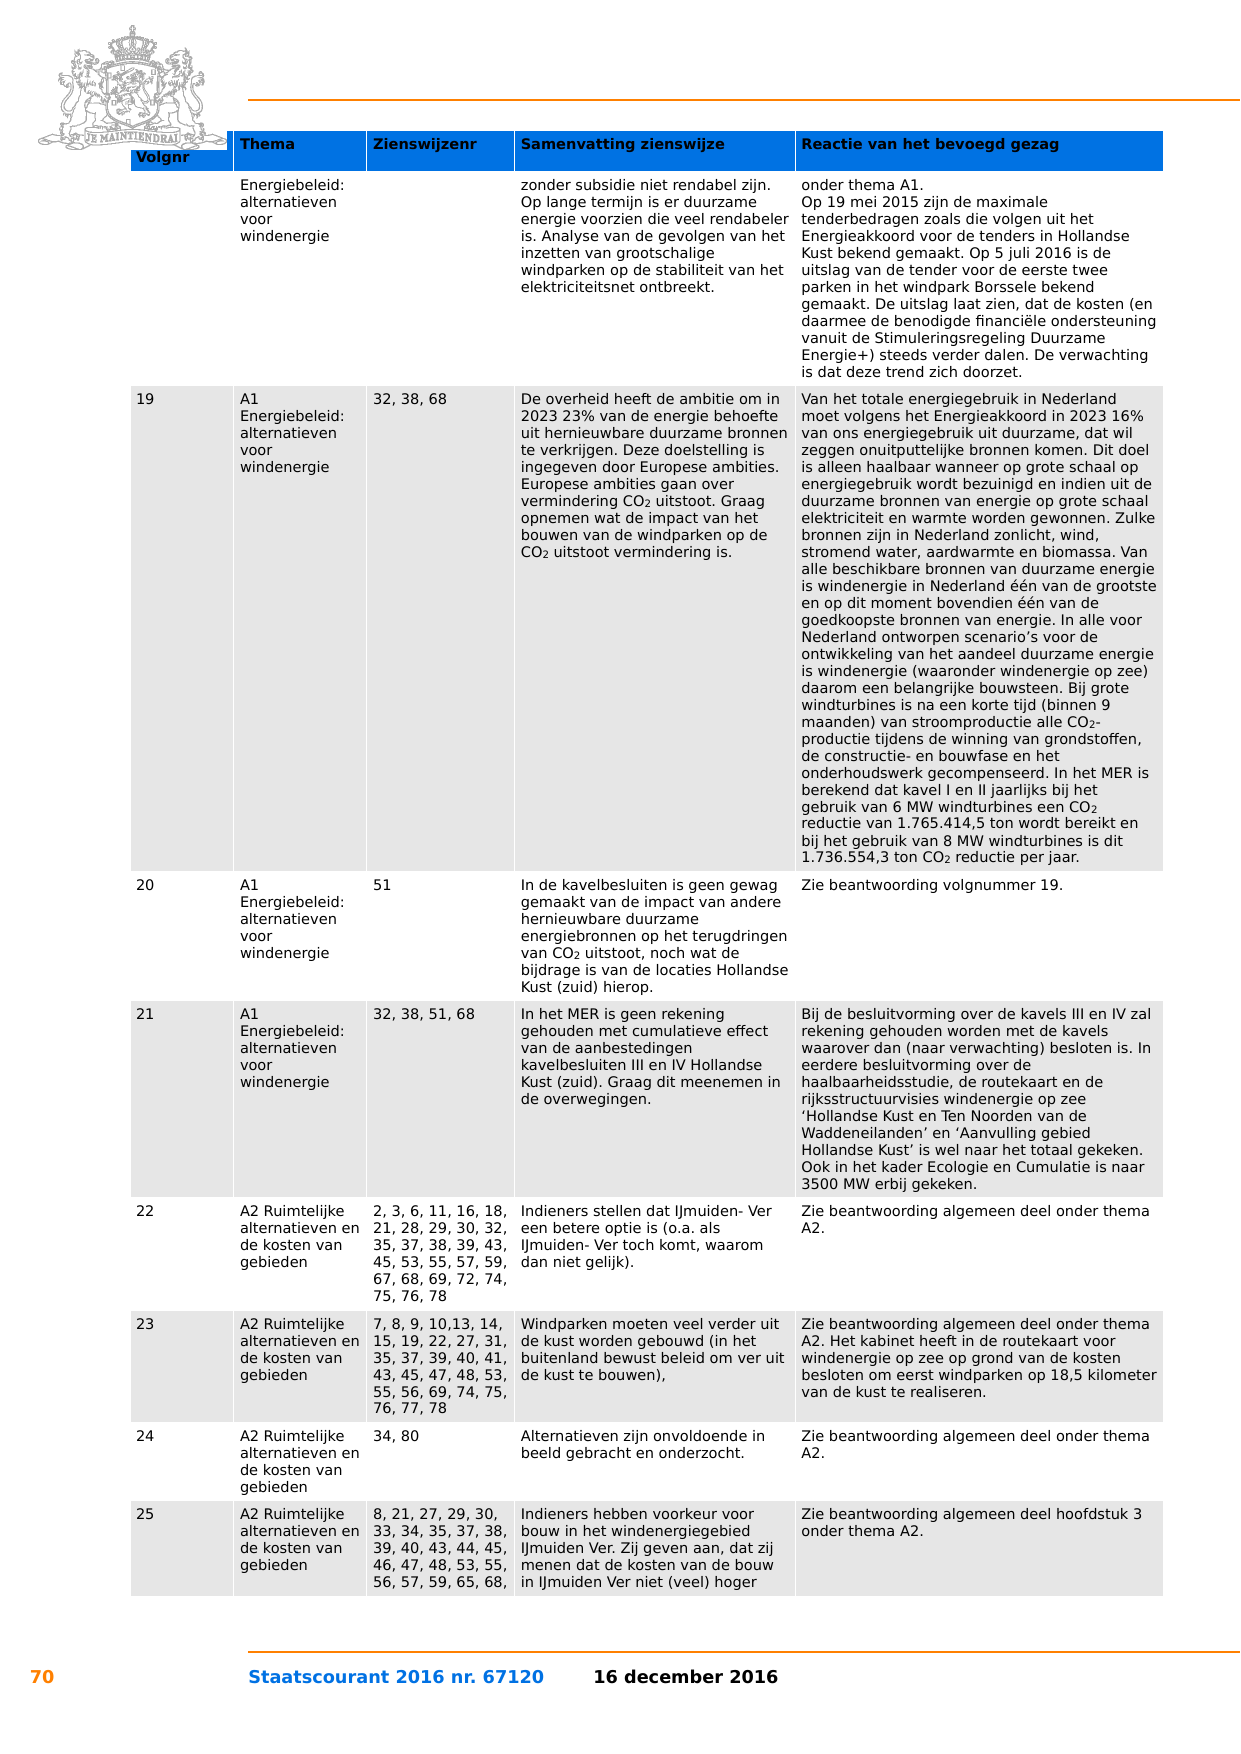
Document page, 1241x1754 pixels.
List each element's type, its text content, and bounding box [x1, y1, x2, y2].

table_cell 8, 21, 27, 29, 30, 33, 34, 35, 37, 38, 39, 40, 43, 44, 45, 46, 47, 48, 53, 55, 56, 57, 59, 65, 68, [367, 1501, 514, 1596]
table_cell 34, 80 [367, 1423, 514, 1500]
table_cell 25 [131, 1501, 233, 1596]
table_header Samenvatting zienswijze [515, 131, 795, 171]
table_cell Van het totale energiegebruik in Nederland moet volgens het Energieakkoord in 2023 16% van ons energiegebruik uit duurzame, dat wil zeggen onuitputtelijke bronnen komen. Dit doel is alleen haalbaar wanneer op grote schaal op energiegebruik wordt bezuinigd en indien uit de duurzame bronnen van energie op grote schaal elektriciteit en warmte worden gewonnen. Zulke bronnen zijn in Nederland zonlicht, wind, stromend water, aardwarmte en biomassa. Van alle beschikbare bronnen van duurzame energie is windenergie in Nederland één van de grootste en op dit moment bovendien één van de goedkoopste bronnen van energie. In alle voor Nederland ontworpen scenario’s voor de ontwikkeling van het aandeel duurzame energie is windenergie (waaronder windenergie op zee) daarom een belangrijke bouwsteen. Bij grote windturbines is na een korte tijd (binnen 9 maanden) van stroomproductie alle CO2-productie tijdens de winning van grondstoffen, de constructie- en bouwfase en het onderhoudswerk gecompenseerd. In het MER is berekend dat kavel I en II jaarlijks bij het gebruik van 6 MW windturbines een CO2 reductie van 1.765.414,5 ton wordt bereikt en bij het gebruik van 8 MW windturbines is dit 1.736.554,3 ton CO2 reductie per jaar. [796, 386, 1163, 871]
table_cell 20 [131, 872, 233, 1000]
table_cell 21 [131, 1001, 233, 1197]
table_cell onder thema A1. Op 19 mei 2015 zijn de maximale tenderbedragen zoals die volgen uit het Energieakkoord voor de tenders in Hollandse Kust bekend gemaakt. Op 5 juli 2016 is de uitslag van de tender voor de eerste twee parken in het windpark Borssele bekend gemaakt. De uitslag laat zien, dat de kosten (en daarmee de benodigde financiële ondersteuning vanuit de Stimuleringsregeling Duurzame Energie+) steeds verder dalen. De verwachting is dat deze trend zich doorzet. [796, 172, 1163, 385]
table_cell A2 Ruimtelijke alternatieven en de kosten van gebieden [234, 1311, 366, 1422]
table_cell De overheid heeft de ambitie om in 2023 23% van de energie behoefte uit hernieuwbare duurzame bronnen te verkrijgen. Deze doelstelling is ingegeven door Europese ambities. Europese ambities gaan over vermindering CO2 uitstoot. Graag opnemen wat de impact van het bouwen van de windparken op de CO2 uitstoot vermindering is. [515, 386, 795, 871]
table_header Volgnr [131, 131, 233, 171]
table_cell Zie beantwoording algemeen deel onder thema A2. Het kabinet heeft in de routekaart voor windenergie op zee op grond van de kosten besloten om eerst windparken op 18,5 kilometer van de kust te realiseren. [796, 1311, 1163, 1422]
table_cell 24 [131, 1423, 233, 1500]
table_header Zienswijzenr [367, 131, 514, 171]
table_cell [131, 172, 233, 385]
table_header Thema [234, 131, 366, 171]
table_cell In het MER is geen rekening gehouden met cumulatieve effect van de aanbestedingen kavelbesluiten III en IV Hollandse Kust (zuid). Graag dit meenemen in de overwegingen. [515, 1001, 795, 1197]
table_cell A2 Ruimtelijke alternatieven en de kosten van gebieden [234, 1199, 366, 1310]
table_cell A1 Energiebeleid: alternatieven voor windenergie [234, 1001, 366, 1197]
table_cell A1 Energiebeleid: alternatieven voor windenergie [234, 386, 366, 871]
table_cell 51 [367, 872, 514, 1000]
table_cell Zie beantwoording algemeen deel onder thema A2. [796, 1423, 1163, 1500]
table_cell 2, 3, 6, 11, 16, 18, 21, 28, 29, 30, 32, 35, 37, 38, 39, 43, 45, 53, 55, 57, 59, 67, 68, 69, 72, 74, 75, 76, 78 [367, 1199, 514, 1310]
table_header Reactie van het bevoegd gezag [796, 131, 1163, 171]
table_cell A1 Energiebeleid: alternatieven voor windenergie [234, 872, 366, 1000]
table_cell 19 [131, 386, 233, 871]
table_cell Alternatieven zijn onvoldoende in beeld gebracht en onderzocht. [515, 1423, 795, 1500]
table_cell Zie beantwoording volgnummer 19. [796, 872, 1163, 1000]
table_cell Bij de besluitvorming over de kavels III en IV zal rekening gehouden worden met de kavels waarover dan (naar verwachting) besloten is. In eerdere besluitvorming over de haalbaarheidsstudie, de routekaart en de rijksstructuurvisies windenergie op zee ‘Hollandse Kust en Ten Noorden van de Waddeneilanden’ en ‘Aanvulling gebied Hollandse Kust’ is wel naar het totaal gekeken. Ook in het kader Ecologie en Cumulatie is naar 3500 MW erbij gekeken. [796, 1001, 1163, 1197]
table_cell 32, 38, 68 [367, 386, 514, 871]
table_cell Windparken moeten veel verder uit de kust worden gebouwd (in het buitenland bewust beleid om ver uit de kust te bouwen), [515, 1311, 795, 1422]
table_cell 7, 8, 9, 10,13, 14, 15, 19, 22, 27, 31, 35, 37, 39, 40, 41, 43, 45, 47, 48, 53, 55, 56, 69, 74, 75, 76, 77, 78 [367, 1311, 514, 1422]
table_cell [367, 172, 514, 385]
table_cell A2 Ruimtelijke alternatieven en de kosten van gebieden [234, 1423, 366, 1500]
table_cell Energiebeleid: alternatieven voor windenergie [234, 172, 366, 385]
table_cell Indieners hebben voorkeur voor bouw in het windenergiegebied IJmuiden Ver. Zij geven aan, dat zij menen dat de kosten van de bouw in IJmuiden Ver niet (veel) hoger [515, 1501, 795, 1596]
table_cell 32, 38, 51, 68 [367, 1001, 514, 1197]
table_cell 22 [131, 1199, 233, 1310]
table_cell Zie beantwoording algemeen deel onder thema A2. [796, 1199, 1163, 1310]
table_cell zonder subsidie niet rendabel zijn. Op lange termijn is er duurzame energie voorzien die veel rendabeler is. Analyse van de gevolgen van het inzetten van grootschalige windparken op de stabiliteit van het elektriciteitsnet ontbreekt. [515, 172, 795, 385]
table_cell A2 Ruimtelijke alternatieven en de kosten van gebieden [234, 1501, 366, 1596]
table_cell 23 [131, 1311, 233, 1422]
table_cell Indieners stellen dat IJmuiden- Ver een betere optie is (o.a. als IJmuiden- Ver toch komt, waarom dan niet gelijk). [515, 1199, 795, 1310]
picture [38, 25, 227, 150]
table_cell Zie beantwoording algemeen deel hoofdstuk 3 onder thema A2. [796, 1501, 1163, 1596]
table_cell In de kavelbesluiten is geen gewag gemaakt van de impact van andere hernieuwbare duurzame energiebronnen op het terugdringen van CO2 uitstoot, noch wat de bijdrage is van de locaties Hollandse Kust (zuid) hierop. [515, 872, 795, 1000]
